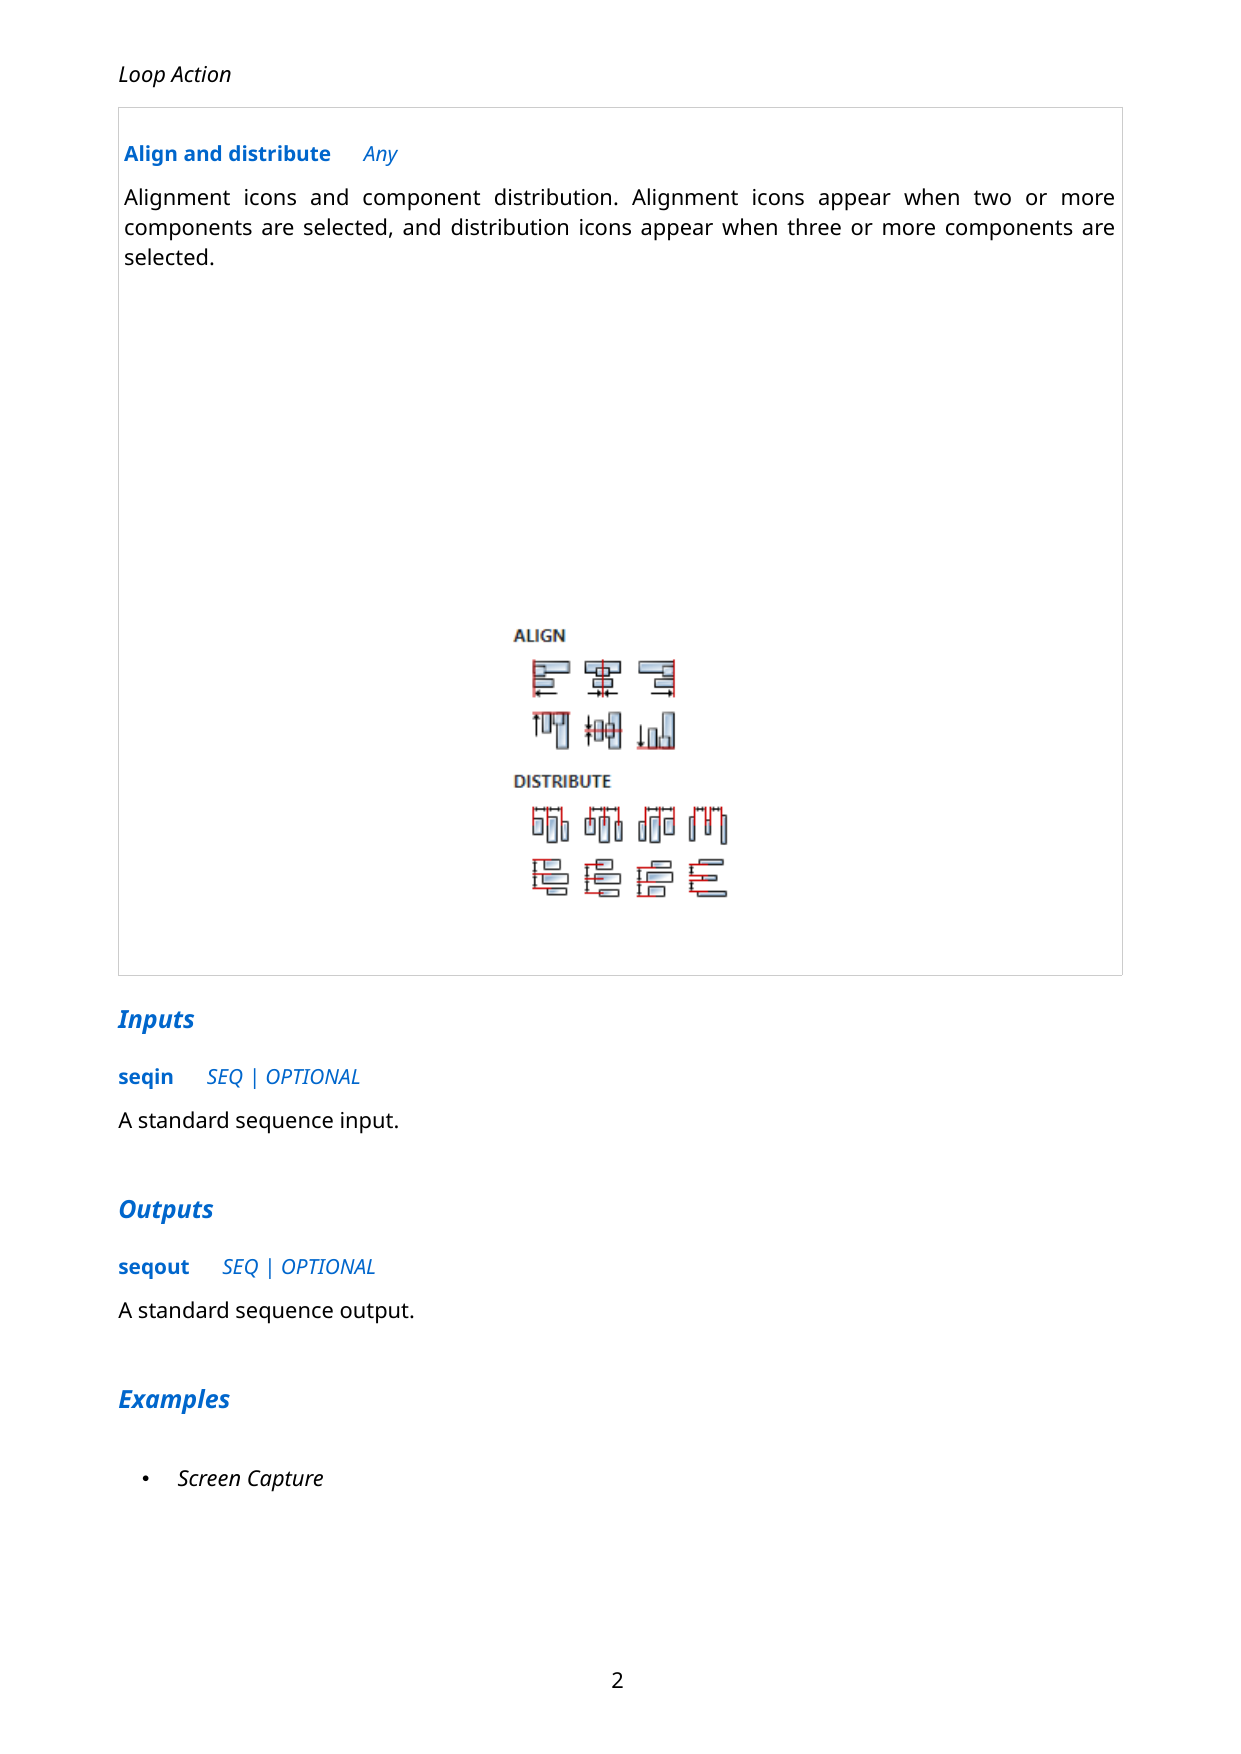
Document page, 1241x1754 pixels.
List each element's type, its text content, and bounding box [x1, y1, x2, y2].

subtitle seqin SEQ | OPTIONAL [118, 1062, 1122, 1091]
list Screen Capture [142, 1463, 1110, 1493]
picture [490, 620, 750, 910]
table_cell [119, 910, 1122, 975]
subtitle Examples [118, 1382, 1122, 1416]
text A standard sequence output. [118, 1295, 1122, 1325]
subtitle Outputs [118, 1192, 1122, 1226]
text A standard sequence input. [118, 1105, 1122, 1135]
subtitle seqout SEQ | OPTIONAL [118, 1252, 1122, 1281]
subtitle Inputs [118, 1002, 1122, 1036]
table_cell Align and distribute Any Alignment icons and component distribution. Alignment icons appear when two or more components are selected, and distribution icons appear when three or more components are selected. [119, 108, 1122, 909]
